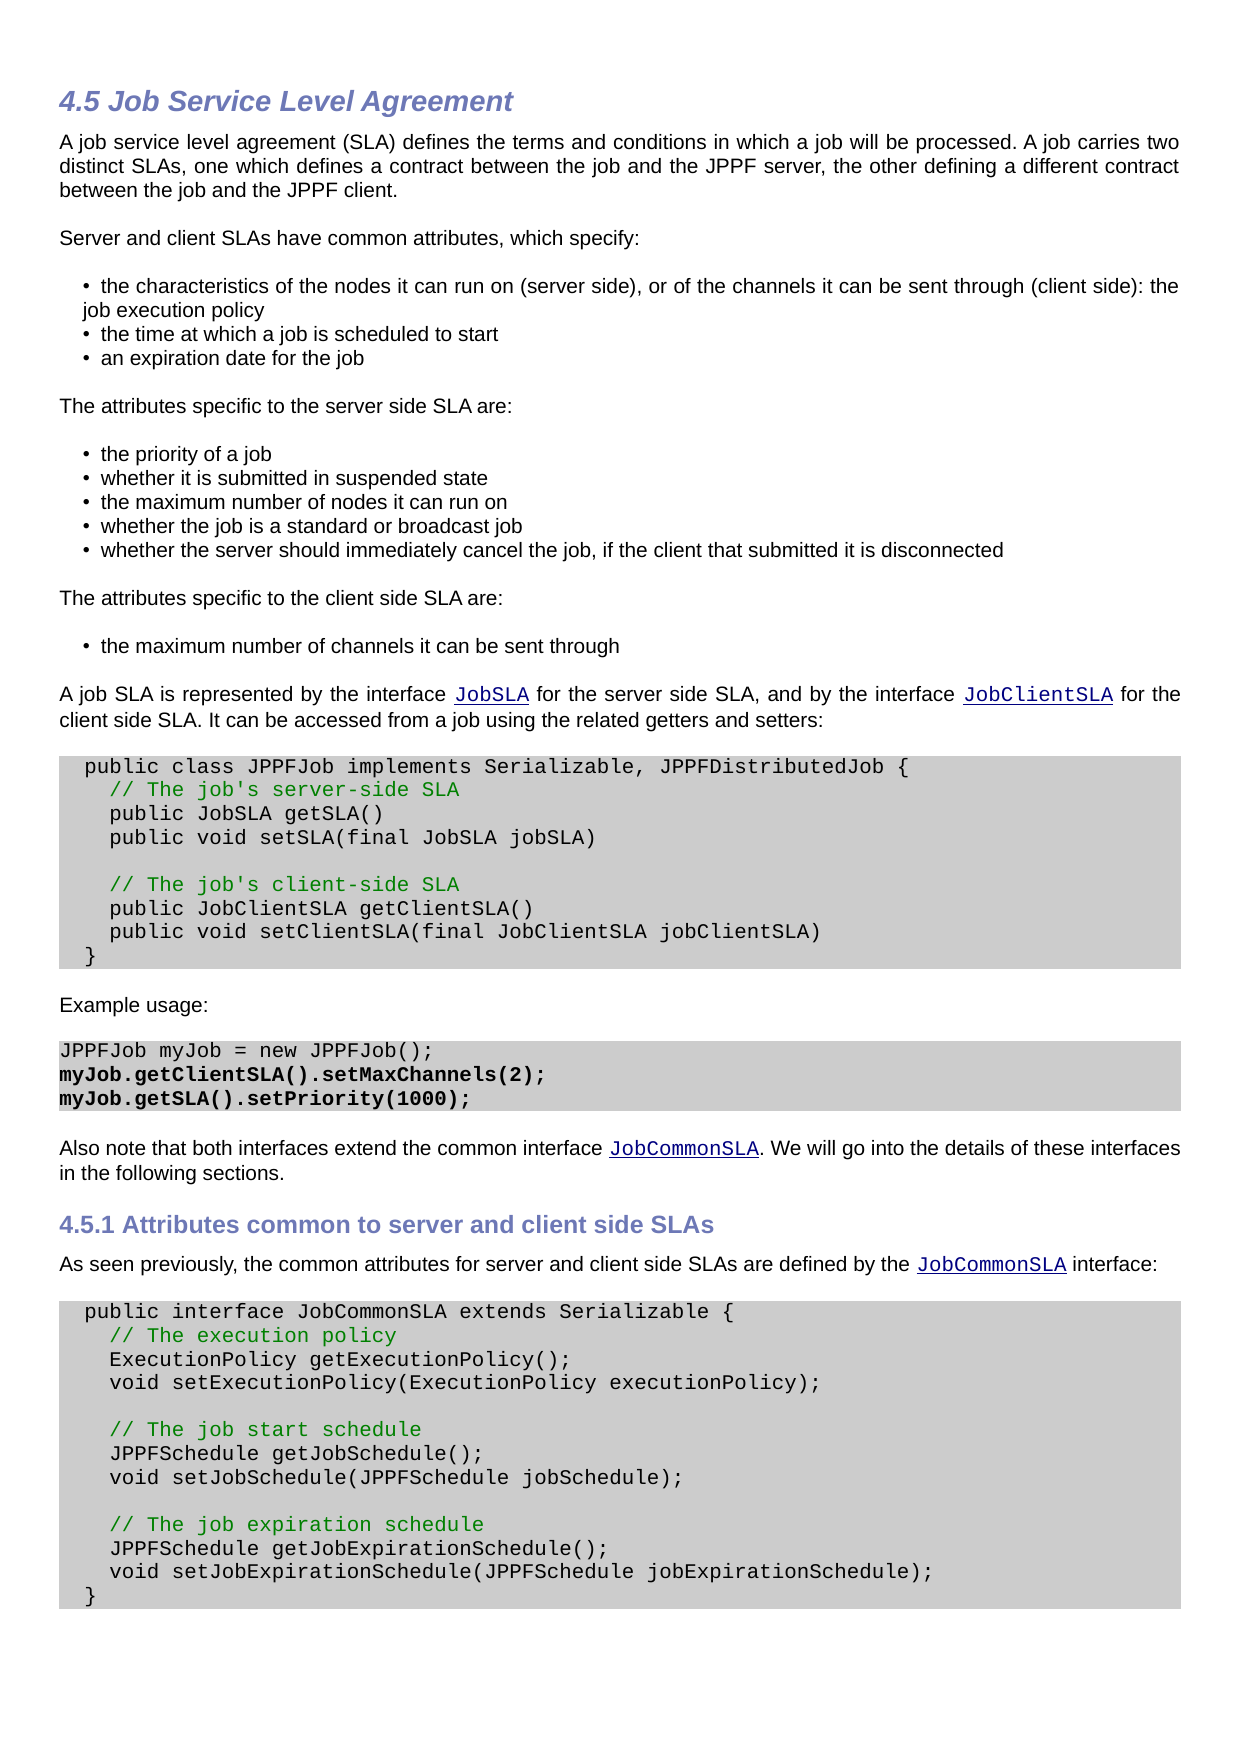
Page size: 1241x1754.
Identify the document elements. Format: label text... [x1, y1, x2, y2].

text A job SLA is represented by the interface JobSLA for the server side SLA, and by the interface JobClientSLA for the client side SLA. It can be accessed from a job using the related getters and setters: [59, 682, 1181, 732]
text JPPFSchedule getJobSchedule(); [59, 1443, 1181, 1467]
text myJob.getSLA().setPriority(1000); [59, 1088, 1181, 1111]
list the priority of a job [83, 442, 1181, 466]
text The attributes specific to the server side SLA are: [59, 394, 1181, 418]
text ExecutionPolicy getExecutionPolicy(); [59, 1348, 1181, 1372]
text } [59, 1585, 1181, 1609]
list the characteristics of the nodes it can run on (server side), or of the channels it can be sent through (client side): the job execution policy [83, 274, 1181, 322]
text public interface JobCommonSLA extends Serializable { [59, 1301, 1181, 1325]
text // The execution policy [59, 1325, 1181, 1348]
text myJob.getClientSLA().setMaxChannels(2); [59, 1064, 1181, 1088]
text public void setSLA(final JobSLA jobSLA) [59, 827, 1181, 850]
text // The job's server-side SLA [59, 779, 1181, 803]
text public JobSLA getSLA() [59, 803, 1181, 827]
list whether it is submitted in suspended state [83, 466, 1181, 490]
text JPPFJob myJob = new JPPFJob(); [59, 1041, 1181, 1064]
text void setJobExpirationSchedule(JPPFSchedule jobExpirationSchedule); [59, 1561, 1181, 1585]
text void setExecutionPolicy(ExecutionPolicy executionPolicy); [59, 1372, 1181, 1396]
list the maximum number of nodes it can run on [83, 490, 1181, 514]
text // The job expiration schedule [59, 1514, 1181, 1538]
list an expiration date for the job [83, 346, 1181, 370]
text public void setClientSLA(final JobClientSLA jobClientSLA) [59, 921, 1181, 945]
list the time at which a job is scheduled to start [83, 322, 1181, 346]
text void setJobSchedule(JPPFSchedule jobSchedule); [59, 1467, 1181, 1490]
text // The job start schedule [59, 1419, 1181, 1443]
text // The job's client-side SLA [59, 874, 1181, 898]
text As seen previously, the common attributes for server and client side SLAs are defined by the JobCommonSLA interface: [59, 1251, 1181, 1277]
list the maximum number of channels it can be sent through [83, 634, 1181, 658]
subtitle Job Service Level Agreement [59, 84, 1181, 118]
text } [59, 945, 1181, 969]
text Also note that both interfaces extend the common interface JobCommonSLA. We will go into the details of these interfaces in the following sections. [59, 1135, 1181, 1185]
text Example usage: [59, 993, 1181, 1017]
text A job service level agreement (SLA) defines the terms and conditions in which a job will be processed. A job carries two distinct SLAs, one which defines a contract between the job and the JPPF server, the other defining a different contract between the job and the JPPF client. [59, 130, 1181, 202]
text JPPFSchedule getJobExpirationSchedule(); [59, 1538, 1181, 1561]
text The attributes specific to the client side SLA are: [59, 586, 1181, 610]
list whether the server should immediately cancel the job, if the client that submitted it is disconnected [83, 538, 1181, 562]
list whether the job is a standard or broadcast job [83, 514, 1181, 538]
text public class JPPFJob implements Serializable, JPPFDistributedJob { [59, 756, 1181, 779]
text Server and client SLAs have common attributes, which specify: [59, 226, 1181, 250]
text public JobClientSLA getClientSLA() [59, 898, 1181, 921]
subtitle Attributes common to server and client side SLAs [59, 1210, 1181, 1239]
